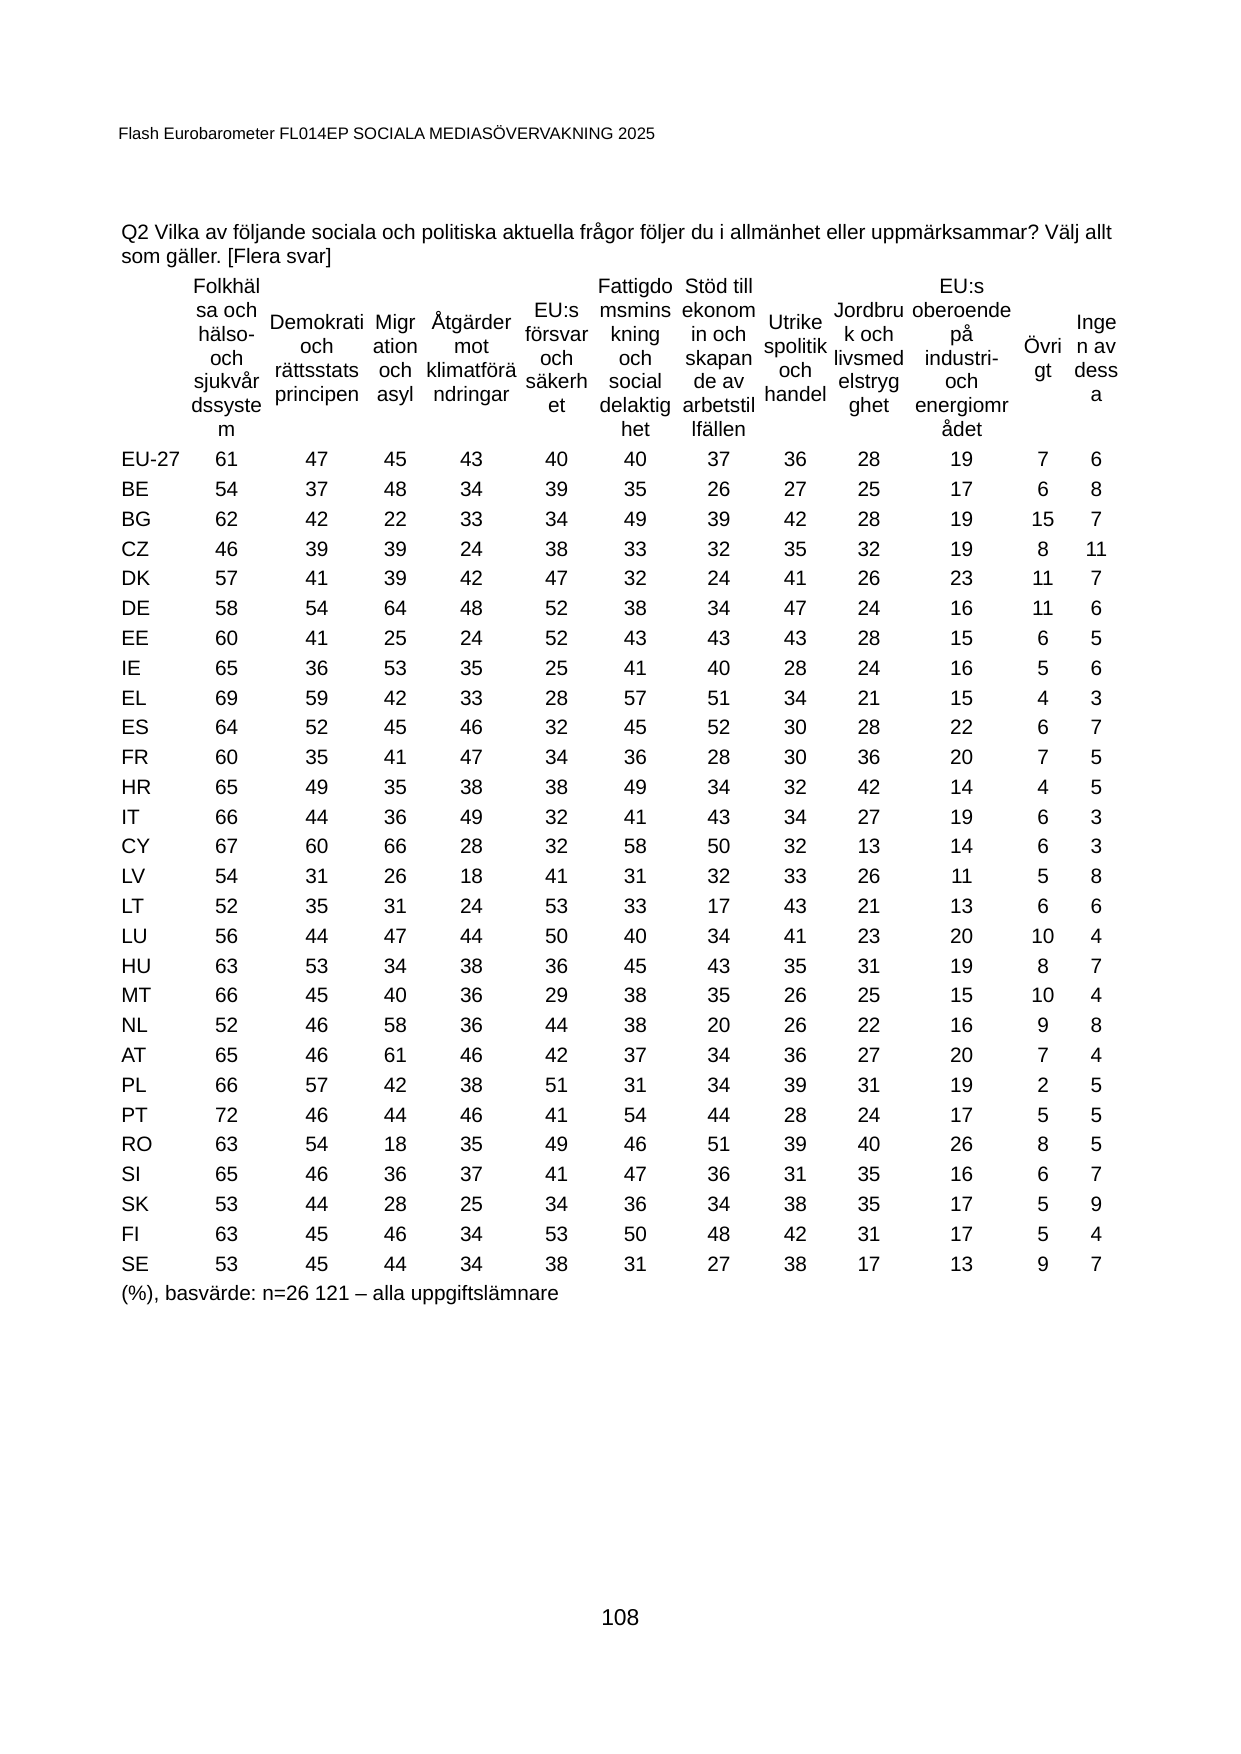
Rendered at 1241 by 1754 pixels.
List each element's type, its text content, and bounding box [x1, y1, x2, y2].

table_cell 63 [187, 1219, 266, 1248]
table_cell 34 [423, 1219, 520, 1248]
table_cell 39 [760, 1070, 830, 1099]
table_cell 41 [593, 802, 677, 831]
table_cell 31 [593, 861, 677, 891]
table_cell 57 [593, 683, 677, 712]
table_cell 44 [266, 1189, 368, 1219]
table_cell 50 [520, 921, 593, 951]
table_cell 32 [677, 534, 760, 563]
table_cell 35 [760, 951, 830, 980]
table_cell 40 [368, 980, 423, 1010]
table_cell 35 [677, 980, 760, 1010]
table_cell 45 [266, 1249, 368, 1278]
table_cell Åtgärder mot klimatförändringar [423, 271, 520, 444]
table_cell 65 [187, 1040, 266, 1070]
table_cell 60 [266, 831, 368, 861]
table_cell 24 [423, 891, 520, 921]
table_cell 11 [1016, 563, 1069, 593]
table_cell 9 [1016, 1249, 1069, 1278]
table_cell 35 [368, 772, 423, 802]
table_cell 49 [266, 772, 368, 802]
table_cell 45 [266, 1219, 368, 1248]
table_cell 34 [677, 1040, 760, 1070]
table_cell Fattigdomsminskning och social delaktighet [593, 271, 677, 444]
table_cell 25 [830, 980, 907, 1010]
table_cell 69 [187, 683, 266, 712]
table_cell 11 [907, 861, 1016, 891]
table_cell 11 [1070, 534, 1123, 563]
table_cell 39 [266, 534, 368, 563]
table_cell 46 [368, 1219, 423, 1248]
table_cell 19 [907, 504, 1016, 533]
table_cell 13 [830, 831, 907, 861]
table_cell 24 [677, 563, 760, 593]
table_cell LT [118, 891, 187, 921]
table_cell 27 [830, 802, 907, 831]
table_cell 23 [907, 563, 1016, 593]
table_cell 61 [368, 1040, 423, 1070]
table_cell 31 [830, 951, 907, 980]
table_cell 36 [520, 951, 593, 980]
table_cell 9 [1070, 1189, 1123, 1219]
table_cell 44 [266, 802, 368, 831]
table_cell 46 [266, 1159, 368, 1189]
table_cell 58 [368, 1010, 423, 1040]
table_cell 49 [423, 802, 520, 831]
table_cell 24 [423, 534, 520, 563]
table_cell 22 [907, 712, 1016, 742]
table_cell 38 [593, 1010, 677, 1040]
table_cell 32 [760, 831, 830, 861]
table_cell 42 [423, 563, 520, 593]
table_cell 40 [677, 653, 760, 682]
table_cell 15 [907, 980, 1016, 1010]
table_cell 4 [1070, 980, 1123, 1010]
table_cell 7 [1070, 563, 1123, 593]
table_cell 33 [760, 861, 830, 891]
table_cell 34 [677, 921, 760, 951]
table_cell Utrikespolitik och handel [760, 271, 830, 444]
table_cell 6 [1016, 474, 1069, 504]
table_cell 40 [593, 921, 677, 951]
table_cell 31 [830, 1219, 907, 1248]
table_cell 36 [423, 1010, 520, 1040]
table_cell 59 [266, 683, 368, 712]
table_cell 36 [266, 653, 368, 682]
table_cell FI [118, 1219, 187, 1248]
table_cell 21 [830, 683, 907, 712]
table_cell 32 [760, 772, 830, 802]
table_cell 34 [368, 951, 423, 980]
table_cell 28 [677, 742, 760, 772]
table_cell 17 [907, 474, 1016, 504]
table_cell 40 [830, 1129, 907, 1159]
table_cell 54 [187, 861, 266, 891]
table_cell 35 [423, 1129, 520, 1159]
table_cell 47 [520, 563, 593, 593]
table_cell 15 [1016, 504, 1069, 533]
table_cell 41 [520, 1100, 593, 1129]
table_cell 14 [907, 772, 1016, 802]
table_cell Jordbruk och livsmedelstrygghet [830, 271, 907, 444]
table_cell 29 [520, 980, 593, 1010]
table_cell 49 [593, 504, 677, 533]
table_cell 36 [830, 742, 907, 772]
table_cell 47 [593, 1159, 677, 1189]
table_cell 15 [907, 683, 1016, 712]
table_cell 6 [1070, 653, 1123, 682]
table_cell LU [118, 921, 187, 951]
table_cell DK [118, 563, 187, 593]
table_cell 47 [760, 593, 830, 623]
table_cell 27 [760, 474, 830, 504]
table_cell 35 [266, 891, 368, 921]
table_cell 40 [520, 444, 593, 474]
table_cell 38 [520, 772, 593, 802]
table_cell 5 [1070, 1100, 1123, 1129]
table_cell 44 [677, 1100, 760, 1129]
table_cell 45 [368, 444, 423, 474]
table_cell AT [118, 1040, 187, 1070]
table_cell 53 [187, 1249, 266, 1278]
table_cell 39 [760, 1129, 830, 1159]
table_cell EE [118, 623, 187, 653]
table_cell 17 [677, 891, 760, 921]
table_cell 6 [1016, 802, 1069, 831]
table_cell 53 [187, 1189, 266, 1219]
table_cell 6 [1070, 891, 1123, 921]
table_cell 8 [1070, 474, 1123, 504]
table_cell 11 [1016, 593, 1069, 623]
table_cell 60 [187, 623, 266, 653]
table_cell 19 [907, 951, 1016, 980]
table_cell 7 [1070, 1249, 1123, 1278]
table_cell 42 [368, 1070, 423, 1099]
table_cell Migration och asyl [368, 271, 423, 444]
table_cell 66 [368, 831, 423, 861]
table_cell 2 [1016, 1070, 1069, 1099]
table_cell 38 [593, 593, 677, 623]
table_cell 38 [423, 1070, 520, 1099]
table_cell 3 [1070, 802, 1123, 831]
table_cell 28 [423, 831, 520, 861]
table_cell 41 [520, 861, 593, 891]
table_cell NL [118, 1010, 187, 1040]
table_cell 52 [187, 891, 266, 921]
table_cell EU-27 [118, 444, 187, 474]
table_cell 6 [1016, 891, 1069, 921]
table_cell 7 [1070, 1159, 1123, 1189]
table_cell 54 [187, 474, 266, 504]
table_cell [118, 271, 187, 444]
table_cell 37 [593, 1040, 677, 1070]
table_cell 16 [907, 593, 1016, 623]
table_cell 42 [368, 683, 423, 712]
table_cell 32 [520, 802, 593, 831]
table_cell 21 [830, 891, 907, 921]
table_cell 46 [266, 1040, 368, 1070]
table_cell 15 [907, 623, 1016, 653]
table_cell 26 [760, 1010, 830, 1040]
table_cell 19 [907, 802, 1016, 831]
table_cell 52 [266, 712, 368, 742]
table_cell 45 [593, 712, 677, 742]
table_cell 42 [760, 504, 830, 533]
table_cell SE [118, 1249, 187, 1278]
table_cell 5 [1016, 861, 1069, 891]
table_cell 39 [368, 534, 423, 563]
table_cell 17 [907, 1100, 1016, 1129]
table_cell 5 [1070, 1070, 1123, 1099]
table_cell 34 [760, 802, 830, 831]
table_cell 43 [760, 623, 830, 653]
table_cell 57 [187, 563, 266, 593]
table_cell 38 [423, 772, 520, 802]
table_cell 52 [520, 623, 593, 653]
table_cell 31 [830, 1070, 907, 1099]
table_cell 63 [187, 951, 266, 980]
table_cell 65 [187, 653, 266, 682]
table_cell 4 [1070, 1040, 1123, 1070]
table_cell 8 [1070, 1010, 1123, 1040]
table_cell 24 [830, 1100, 907, 1129]
table_cell 35 [760, 534, 830, 563]
table_cell 16 [907, 653, 1016, 682]
table_cell 42 [760, 1219, 830, 1248]
table_cell 46 [593, 1129, 677, 1159]
table_cell 31 [593, 1249, 677, 1278]
table_cell 6 [1016, 712, 1069, 742]
table_cell 52 [520, 593, 593, 623]
table_cell 65 [187, 1159, 266, 1189]
table_cell 38 [520, 534, 593, 563]
table_cell 41 [266, 623, 368, 653]
table_cell 7 [1070, 951, 1123, 980]
table_cell 36 [368, 802, 423, 831]
table_cell 8 [1016, 951, 1069, 980]
table_cell 26 [830, 563, 907, 593]
table_cell 28 [520, 683, 593, 712]
table_cell 38 [423, 951, 520, 980]
table_cell 64 [368, 593, 423, 623]
table_cell 28 [830, 504, 907, 533]
table_cell 6 [1070, 444, 1123, 474]
table_cell 28 [830, 712, 907, 742]
table_cell DE [118, 593, 187, 623]
table_cell 19 [907, 534, 1016, 563]
table_cell 51 [520, 1070, 593, 1099]
table_cell 39 [368, 563, 423, 593]
table_cell 37 [677, 444, 760, 474]
table_cell 24 [423, 623, 520, 653]
table_cell 46 [187, 534, 266, 563]
table_cell 64 [187, 712, 266, 742]
table_cell 37 [423, 1159, 520, 1189]
table_cell 36 [423, 980, 520, 1010]
table_cell 40 [593, 444, 677, 474]
table_cell 52 [677, 712, 760, 742]
table_cell 31 [266, 861, 368, 891]
table_cell 32 [677, 861, 760, 891]
table_cell 52 [187, 1010, 266, 1040]
table_cell 25 [423, 1189, 520, 1219]
table_cell 33 [423, 504, 520, 533]
table_cell 72 [187, 1100, 266, 1129]
table_cell 66 [187, 1070, 266, 1099]
table_cell 46 [266, 1100, 368, 1129]
table_cell 6 [1070, 593, 1123, 623]
table_cell 32 [830, 534, 907, 563]
table_cell 7 [1016, 742, 1069, 772]
table_cell 5 [1070, 772, 1123, 802]
table_cell 14 [907, 831, 1016, 861]
table_cell 58 [187, 593, 266, 623]
table_cell 60 [187, 742, 266, 772]
table_cell 6 [1016, 1159, 1069, 1189]
table_cell 5 [1016, 1219, 1069, 1248]
table_cell 66 [187, 980, 266, 1010]
table_cell Övrigt [1016, 271, 1069, 444]
table_cell 48 [423, 593, 520, 623]
table_cell 36 [593, 742, 677, 772]
table_cell 17 [830, 1249, 907, 1278]
table_cell 16 [907, 1159, 1016, 1189]
table_cell 53 [266, 951, 368, 980]
table_cell 54 [266, 593, 368, 623]
table_cell 37 [266, 474, 368, 504]
table_cell 19 [907, 1070, 1016, 1099]
table_cell 41 [520, 1159, 593, 1189]
table_cell 46 [423, 712, 520, 742]
table_cell PT [118, 1100, 187, 1129]
table_cell 41 [593, 653, 677, 682]
table_cell 6 [1016, 831, 1069, 861]
table_cell 32 [593, 563, 677, 593]
table_cell 47 [266, 444, 368, 474]
table_cell 4 [1070, 921, 1123, 951]
table_cell 7 [1016, 444, 1069, 474]
table_cell 17 [907, 1219, 1016, 1248]
table_cell 3 [1070, 683, 1123, 712]
table_cell MT [118, 980, 187, 1010]
table_cell 51 [677, 1129, 760, 1159]
table_cell 53 [368, 653, 423, 682]
table_cell LV [118, 861, 187, 891]
table_cell 35 [593, 474, 677, 504]
table_cell 34 [677, 1070, 760, 1099]
table_cell 26 [760, 980, 830, 1010]
table_cell 42 [830, 772, 907, 802]
table_cell 33 [423, 683, 520, 712]
table_cell 43 [423, 444, 520, 474]
table_cell 5 [1070, 623, 1123, 653]
table_cell 43 [760, 891, 830, 921]
table_cell 10 [1016, 980, 1069, 1010]
table_cell 34 [520, 1189, 593, 1219]
table_cell 66 [187, 802, 266, 831]
table_cell Stöd till ekonomin och skapande av arbetstillfällen [677, 271, 760, 444]
table_cell 25 [830, 474, 907, 504]
table_cell EU:s försvar och säkerhet [520, 271, 593, 444]
table_cell 36 [760, 1040, 830, 1070]
table_cell 44 [266, 921, 368, 951]
table_cell SI [118, 1159, 187, 1189]
table_cell 36 [760, 444, 830, 474]
table_cell ES [118, 712, 187, 742]
table_cell 41 [760, 563, 830, 593]
table_cell 47 [423, 742, 520, 772]
table_cell 34 [760, 683, 830, 712]
table_cell 54 [593, 1100, 677, 1129]
table_cell 57 [266, 1070, 368, 1099]
table_cell 34 [677, 593, 760, 623]
table_cell 3 [1070, 831, 1123, 861]
table_cell 44 [520, 1010, 593, 1040]
table_cell Demokrati och rättsstatsprincipen [266, 271, 368, 444]
table_cell 46 [423, 1040, 520, 1070]
table_cell 22 [830, 1010, 907, 1040]
table_cell 46 [266, 1010, 368, 1040]
table_cell 39 [520, 474, 593, 504]
table_cell 46 [423, 1100, 520, 1129]
table_cell 44 [368, 1100, 423, 1129]
table_cell 35 [830, 1159, 907, 1189]
table_cell 28 [368, 1189, 423, 1219]
table_cell 26 [830, 861, 907, 891]
table_cell 7 [1016, 1040, 1069, 1070]
table_cell 43 [677, 802, 760, 831]
table_cell 31 [760, 1159, 830, 1189]
table_cell 8 [1016, 534, 1069, 563]
table_cell 62 [187, 504, 266, 533]
table_cell 35 [266, 742, 368, 772]
table_cell 34 [423, 1249, 520, 1278]
table_cell 20 [907, 921, 1016, 951]
table_cell 39 [677, 504, 760, 533]
table_cell 20 [677, 1010, 760, 1040]
table_cell 5 [1070, 742, 1123, 772]
table_cell 17 [907, 1189, 1016, 1219]
table_cell EU:s oberoende på industri- och energiområdet [907, 271, 1016, 444]
table_cell 20 [907, 1040, 1016, 1070]
table_cell 49 [593, 772, 677, 802]
table_cell 13 [907, 1249, 1016, 1278]
table_cell 4 [1070, 1219, 1123, 1248]
table_cell EL [118, 683, 187, 712]
table_cell 26 [677, 474, 760, 504]
table_cell 8 [1070, 861, 1123, 891]
table_cell 31 [593, 1070, 677, 1099]
table_cell 18 [423, 861, 520, 891]
table_cell 67 [187, 831, 266, 861]
table_cell 27 [830, 1040, 907, 1070]
table_cell 32 [520, 712, 593, 742]
table_cell IE [118, 653, 187, 682]
table_cell 34 [520, 504, 593, 533]
table_cell 25 [520, 653, 593, 682]
table_cell 6 [1016, 623, 1069, 653]
table_cell 33 [593, 534, 677, 563]
table_cell 27 [677, 1249, 760, 1278]
table_cell 32 [520, 831, 593, 861]
table_cell 38 [760, 1189, 830, 1219]
table_cell 30 [760, 742, 830, 772]
table_cell BE [118, 474, 187, 504]
table_cell 10 [1016, 921, 1069, 951]
table_cell 54 [266, 1129, 368, 1159]
table_cell CZ [118, 534, 187, 563]
table_cell 34 [677, 1189, 760, 1219]
table_cell 26 [368, 861, 423, 891]
table_cell 4 [1016, 772, 1069, 802]
table_cell 49 [520, 1129, 593, 1159]
table_cell 4 [1016, 683, 1069, 712]
table_cell 24 [830, 653, 907, 682]
table_cell 38 [520, 1249, 593, 1278]
table_cell 23 [830, 921, 907, 951]
table_cell 58 [593, 831, 677, 861]
table_cell 38 [593, 980, 677, 1010]
table_cell 28 [760, 653, 830, 682]
table_cell 18 [368, 1129, 423, 1159]
table_cell 48 [368, 474, 423, 504]
table_cell 34 [677, 772, 760, 802]
table_cell IT [118, 802, 187, 831]
table_cell SK [118, 1189, 187, 1219]
table_cell 43 [593, 623, 677, 653]
table_cell HR [118, 772, 187, 802]
table_cell 41 [266, 563, 368, 593]
table_cell 34 [520, 742, 593, 772]
table_cell 31 [368, 891, 423, 921]
table_cell BG [118, 504, 187, 533]
table_cell 36 [677, 1159, 760, 1189]
table_cell 48 [677, 1219, 760, 1248]
table_cell (%), basvärde: n=26 121 – alla uppgiftslämnare [118, 1278, 1123, 1308]
table_cell 47 [368, 921, 423, 951]
table_cell 8 [1016, 1129, 1069, 1159]
table_cell 7 [1070, 712, 1123, 742]
table_cell 42 [520, 1040, 593, 1070]
table_cell 25 [368, 623, 423, 653]
table_cell 44 [368, 1249, 423, 1278]
table_cell 35 [830, 1189, 907, 1219]
table_cell 7 [1070, 504, 1123, 533]
table_cell 5 [1016, 1189, 1069, 1219]
table_cell 33 [593, 891, 677, 921]
table_cell 19 [907, 444, 1016, 474]
table_cell 44 [423, 921, 520, 951]
table_cell 56 [187, 921, 266, 951]
table_cell 38 [760, 1249, 830, 1278]
table_cell 36 [368, 1159, 423, 1189]
table_cell CY [118, 831, 187, 861]
table_cell 28 [760, 1100, 830, 1129]
table_cell 41 [760, 921, 830, 951]
table_cell 53 [520, 1219, 593, 1248]
table_cell 26 [907, 1129, 1016, 1159]
table_cell 30 [760, 712, 830, 742]
table_cell 43 [677, 951, 760, 980]
table_cell 36 [593, 1189, 677, 1219]
table_cell 28 [830, 623, 907, 653]
table_cell 45 [368, 712, 423, 742]
table_cell 53 [520, 891, 593, 921]
table_cell 22 [368, 504, 423, 533]
table_cell FR [118, 742, 187, 772]
table_cell 51 [677, 683, 760, 712]
table_cell 65 [187, 772, 266, 802]
table_cell 5 [1070, 1129, 1123, 1159]
table_cell RO [118, 1129, 187, 1159]
table_cell 43 [677, 623, 760, 653]
table_cell 63 [187, 1129, 266, 1159]
table_cell 9 [1016, 1010, 1069, 1040]
table_cell 42 [266, 504, 368, 533]
table_cell 5 [1016, 1100, 1069, 1129]
table_cell 61 [187, 444, 266, 474]
table_cell 28 [830, 444, 907, 474]
table_cell 50 [593, 1219, 677, 1248]
table_cell 50 [677, 831, 760, 861]
table_cell 20 [907, 742, 1016, 772]
table_cell Folkhälsa och hälso- och sjukvårdssystem [187, 271, 266, 444]
table_cell 16 [907, 1010, 1016, 1040]
table_cell 5 [1016, 653, 1069, 682]
table_cell 13 [907, 891, 1016, 921]
table_cell PL [118, 1070, 187, 1099]
table_cell 24 [830, 593, 907, 623]
table_cell 35 [423, 653, 520, 682]
table_cell 45 [593, 951, 677, 980]
table_cell 45 [266, 980, 368, 1010]
table_cell 34 [423, 474, 520, 504]
table_header Q2 Vilka av följande sociala och politiska aktuella frågor följer du i allmänhet eller uppmärksammar? Välj allt som gäller. [Flera svar] [118, 217, 1123, 271]
table_cell 41 [368, 742, 423, 772]
table_cell HU [118, 951, 187, 980]
table_cell Ingen av dessa [1070, 271, 1123, 444]
